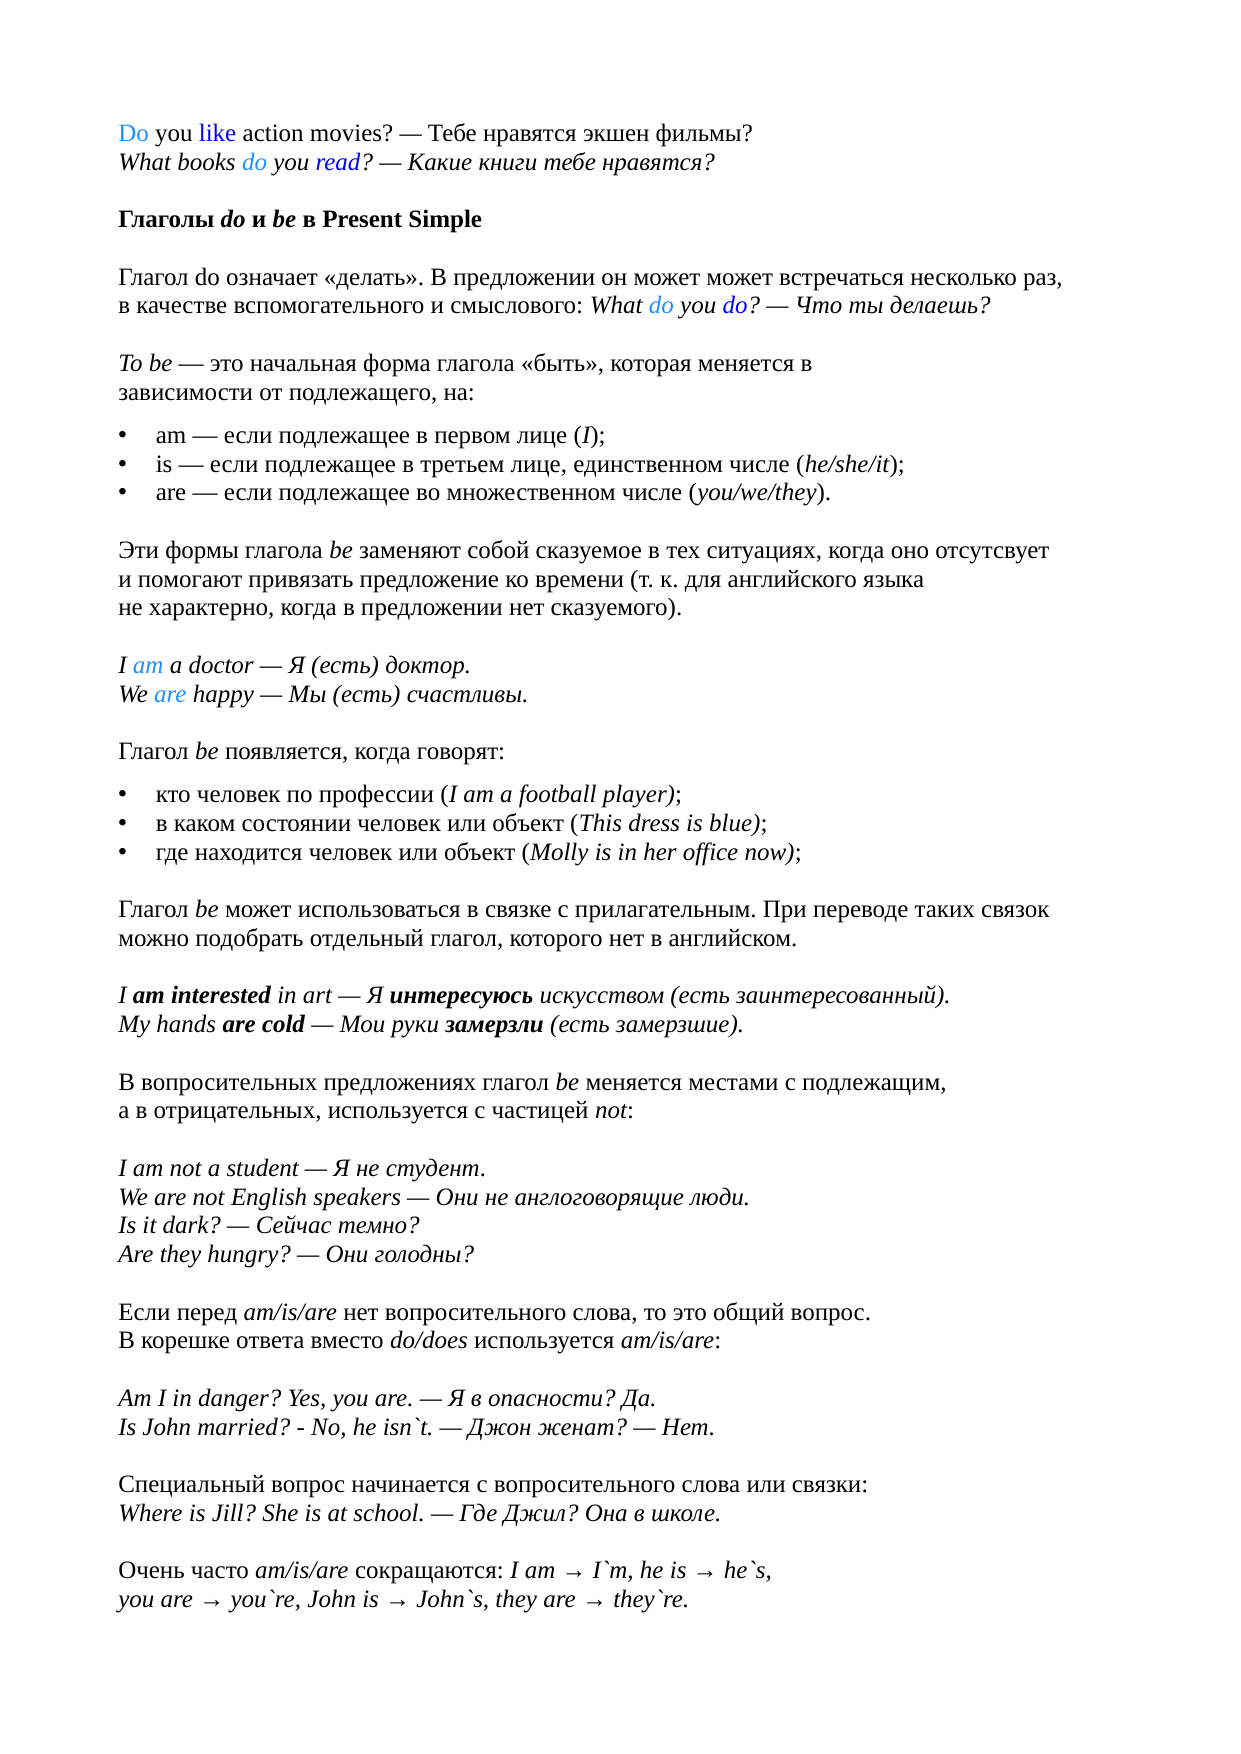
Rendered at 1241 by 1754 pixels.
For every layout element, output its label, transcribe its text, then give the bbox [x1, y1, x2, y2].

text Специальный вопрос начинается с вопросительного слова или связки: [118, 1469, 1122, 1498]
text Where is Jill? She is at school. — Где Джил? Она в школе. [118, 1498, 1122, 1527]
text Is it dark? — Сейчас темно? [118, 1211, 1122, 1239]
text а в отрицательных, используется с частицей not: [118, 1096, 1122, 1124]
text Are they hungry? — Они голодны? [118, 1239, 1122, 1268]
list где находится человек или объект (Molly is in her office now); [118, 837, 1122, 866]
text I am a doctor — Я (есть) доктор. [118, 650, 1122, 679]
text Эти формы глагола be заменяют собой сказуемое в тех ситуациях, когда оно отсутсвует [118, 535, 1122, 564]
text и помогают привязать предложение ко времени (т. к. для английского языка [118, 564, 1122, 592]
list is — если подлежащее в третьем лице, единственном числе (he/she/it); [118, 449, 1122, 477]
text Do you like action movies? — Тебе нравятся экшен фильмы? [118, 118, 1122, 147]
text I am interested in art — Я интересуюсь искусством (есть заинтересованный). [118, 981, 1122, 1009]
text We are not English speakers — Они не англоговорящие люди. [118, 1182, 1122, 1211]
text Глагол be появляется, когда говорят: [118, 736, 1122, 765]
text В корешке ответа вместо do/does используется am/is/are: [118, 1326, 1122, 1354]
text В вопросительных предложениях глагол be меняется местами с подлежащим, [118, 1067, 1122, 1096]
list кто человек по профессии (I am a football player); [118, 779, 1122, 808]
text you are → you`re, John is → John`s, they are → they`re. [118, 1584, 1122, 1613]
list в каком состоянии человек или объект (This dress is blue); [118, 808, 1122, 837]
text Глагол do означает «делать». В предложении он может может встречаться несколько раз, [118, 262, 1122, 291]
text To be — это начальная форма глагола «быть», которая меняется в [118, 348, 1122, 377]
text Is John married? - No, he isn`t. — Джон женат? — Нет. [118, 1412, 1122, 1441]
text Глагол be может использоваться в связке с прилагательным. При переводе таких связок можно подобрать отдельный глагол, которого нет в английском. [118, 894, 1122, 952]
text зависимости от подлежащего, на: [118, 377, 1122, 406]
text Глаголы do и be в Present Simple [118, 204, 1122, 233]
text Если перед am/is/are нет вопросительного слова, то это общий вопрос. [118, 1297, 1122, 1326]
text Am I in danger? Yes, you are. — Я в опасности? Да. [118, 1383, 1122, 1412]
text в качестве вспомогательного и смыслового: What do you do? — Что ты делаешь? [118, 291, 1122, 319]
list are — если подлежащее во множественном числе (you/we/they). [118, 477, 1122, 506]
text I am not a student — Я не студент. [118, 1153, 1122, 1182]
text Очень часто am/is/are сокращаются: I am → I`m, he is → he`s, [118, 1556, 1122, 1584]
list am — если подлежащее в первом лице (I); [118, 420, 1122, 449]
text We are happy — Мы (есть) счастливы. [118, 679, 1122, 707]
text не характерно, когда в предложении нет сказуемого). [118, 592, 1122, 621]
text My hands are cold — Мои руки замерзли (есть замерзшие). [118, 1009, 1122, 1038]
text What books do you read? — Какие книги тебе нравятся? [118, 147, 1122, 176]
